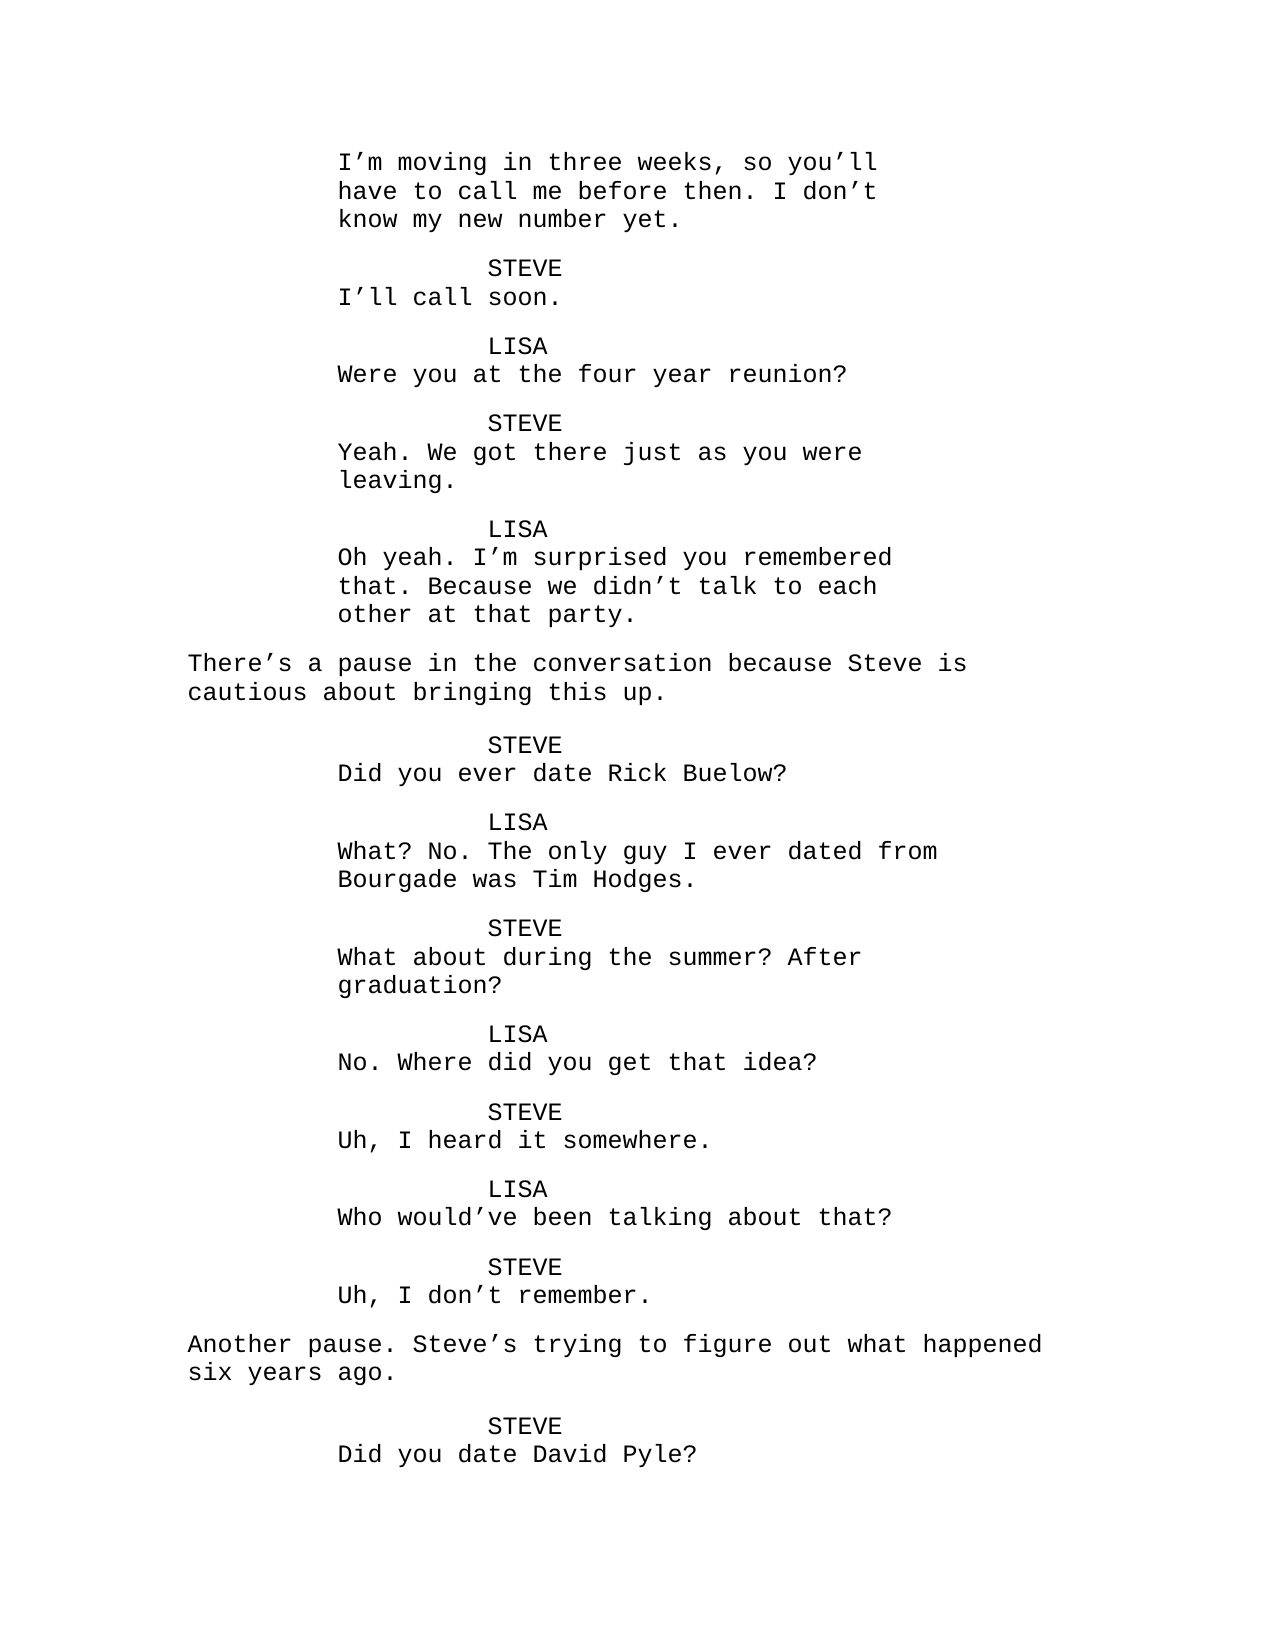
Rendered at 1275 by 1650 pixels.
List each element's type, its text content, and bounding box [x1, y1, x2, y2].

text Uh, I don’t remember. [337, 1282, 937, 1311]
text LISA [187, 1022, 1087, 1050]
text Did you ever date Rick Buelow? [337, 761, 937, 789]
text There’s a pause in the conversation because Steve is cautious about bringing this up. [187, 651, 1087, 707]
text No. Where did you get that idea? [337, 1050, 937, 1078]
text LISA [187, 517, 1087, 545]
text STEVE [187, 1413, 1087, 1442]
text LISA [187, 1177, 1087, 1205]
text LISA [187, 810, 1087, 838]
text What about during the summer? After graduation? [337, 944, 937, 1001]
text STEVE [187, 1099, 1087, 1127]
text LISA [187, 333, 1087, 362]
text STEVE [187, 916, 1087, 944]
text Were you at the four year reunion? [337, 362, 937, 390]
text STEVE [187, 256, 1087, 284]
text Who would’ve been talking about that? [337, 1205, 937, 1233]
text Another pause. Steve’s trying to figure out what happened six years ago. [187, 1332, 1087, 1388]
text STEVE [187, 732, 1087, 761]
text What? No. The only guy I ever dated from Bourgade was Tim Hodges. [337, 838, 937, 895]
text Uh, I heard it somewhere. [337, 1127, 937, 1156]
text I’m moving in three weeks, so you’ll have to call me before then. I don’t know my new number yet. [337, 150, 937, 235]
text STEVE [187, 411, 1087, 439]
text Oh yeah. I’m surprised you remembered that. Because we didn’t talk to each other at that party. [337, 545, 937, 630]
text Did you date David Pyle? [337, 1442, 937, 1470]
text STEVE [187, 1254, 1087, 1282]
text Yeah. We got there just as you were leaving. [337, 439, 937, 496]
text I’ll call soon. [337, 284, 937, 312]
